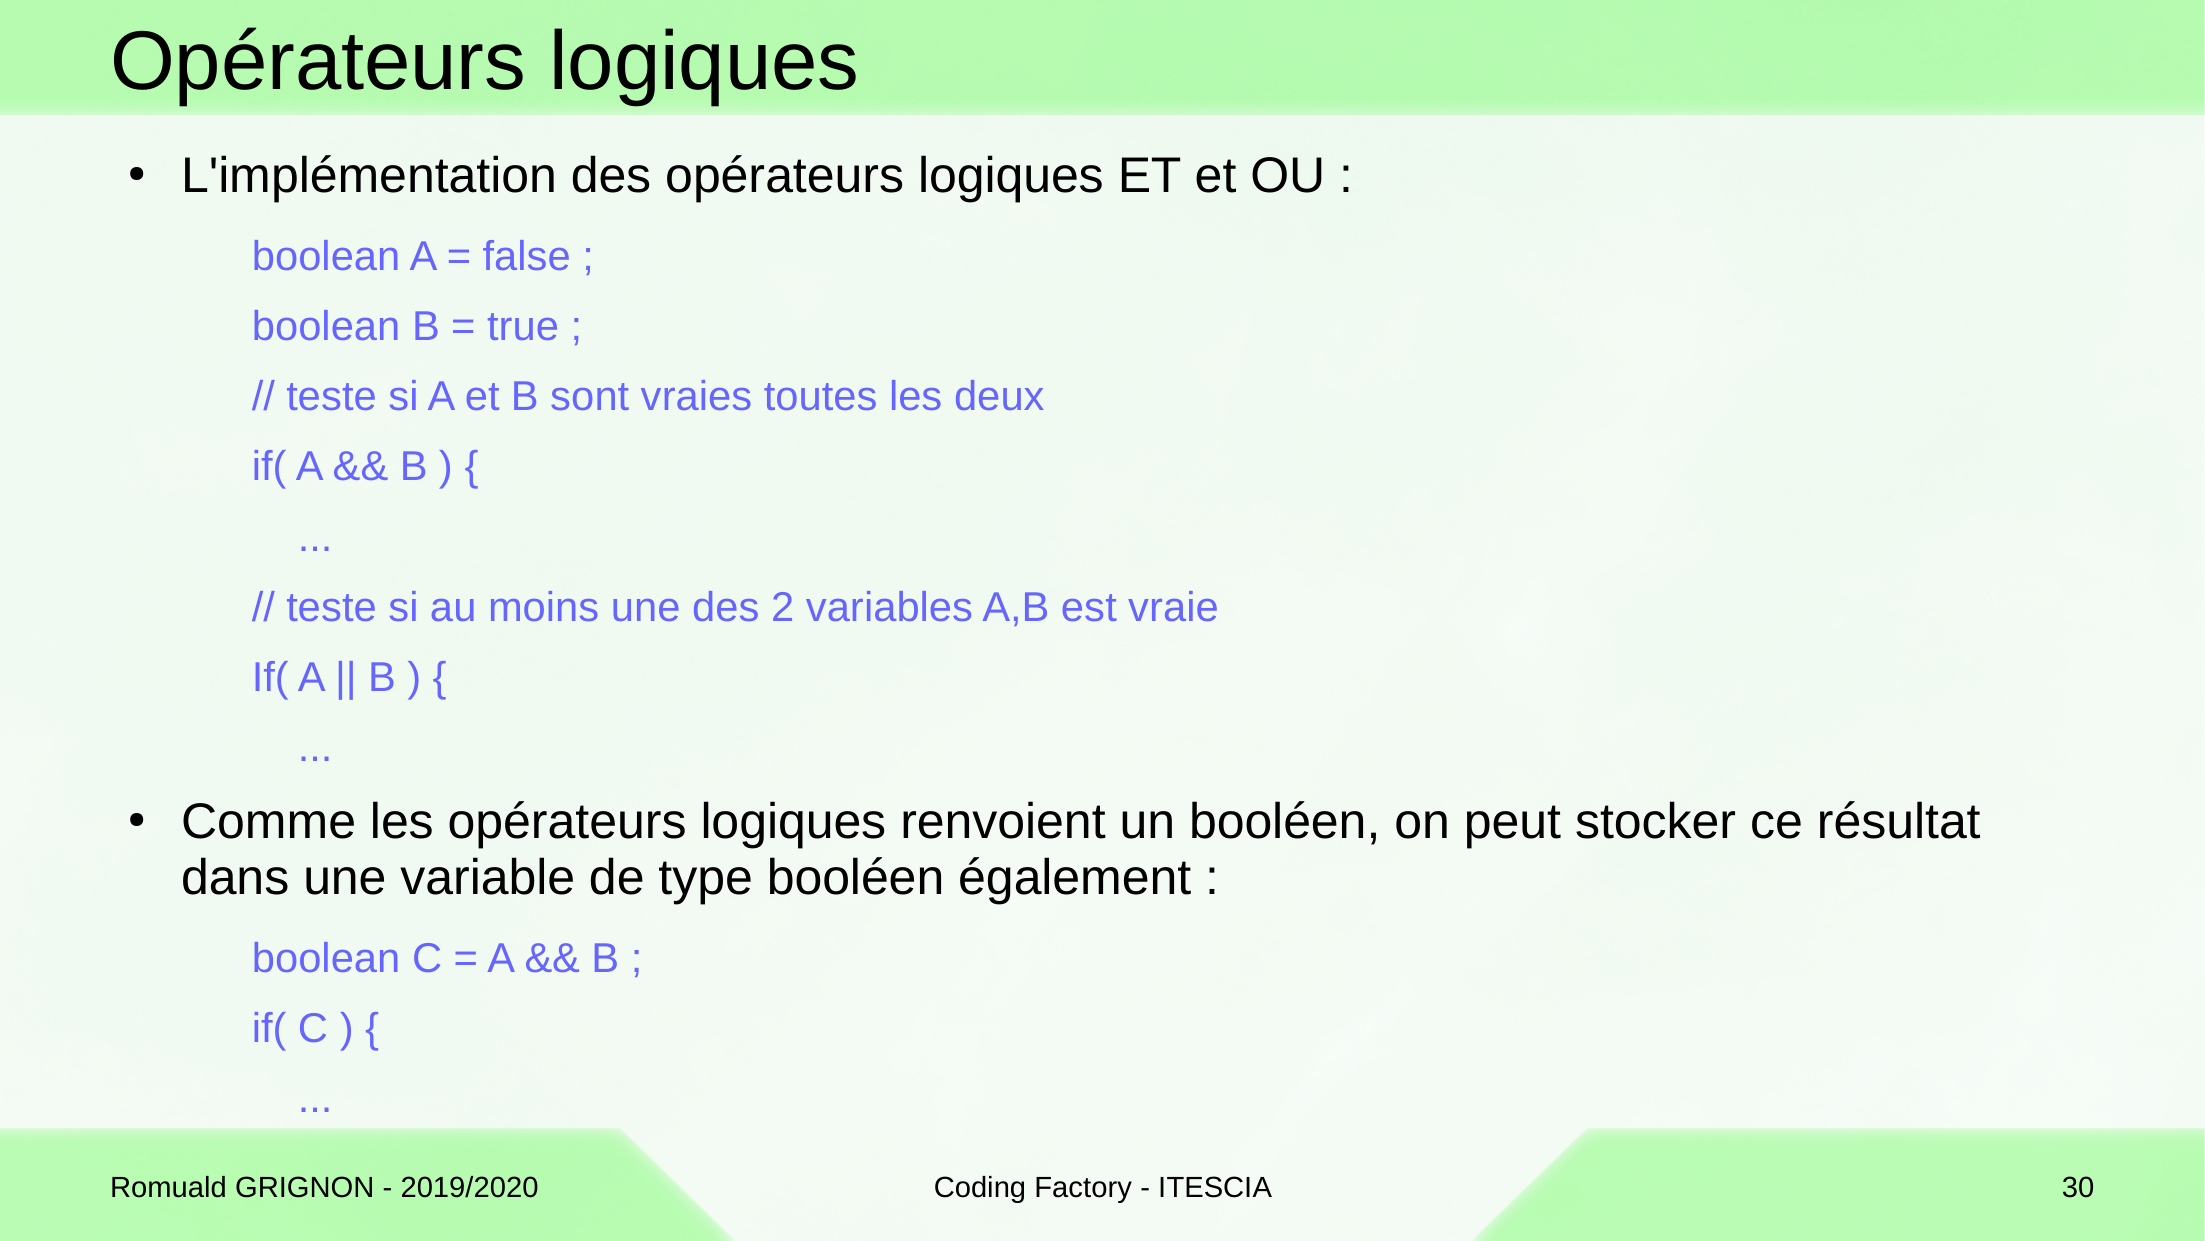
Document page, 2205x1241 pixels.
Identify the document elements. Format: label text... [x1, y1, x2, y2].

title Opérateurs logiques [110, 49, 2095, 218]
list L'implémentation des opérateurs logiques ET et OU : boolean A = false ; boolean B = true ; // teste si A et B sont vraies toutes les deux if( A && B ) { ... // teste si au moins une des 2 variables A,B est vraie If( A || B ) { ... Comme les opérateurs logiques renvoient un booléen, on peut stocker ce résultat dans une variable de type booléen également : boolean C = A && B ; if( C ) { ... [110, 218, 2095, 1125]
picture [0, 0, 2205, 1241]
